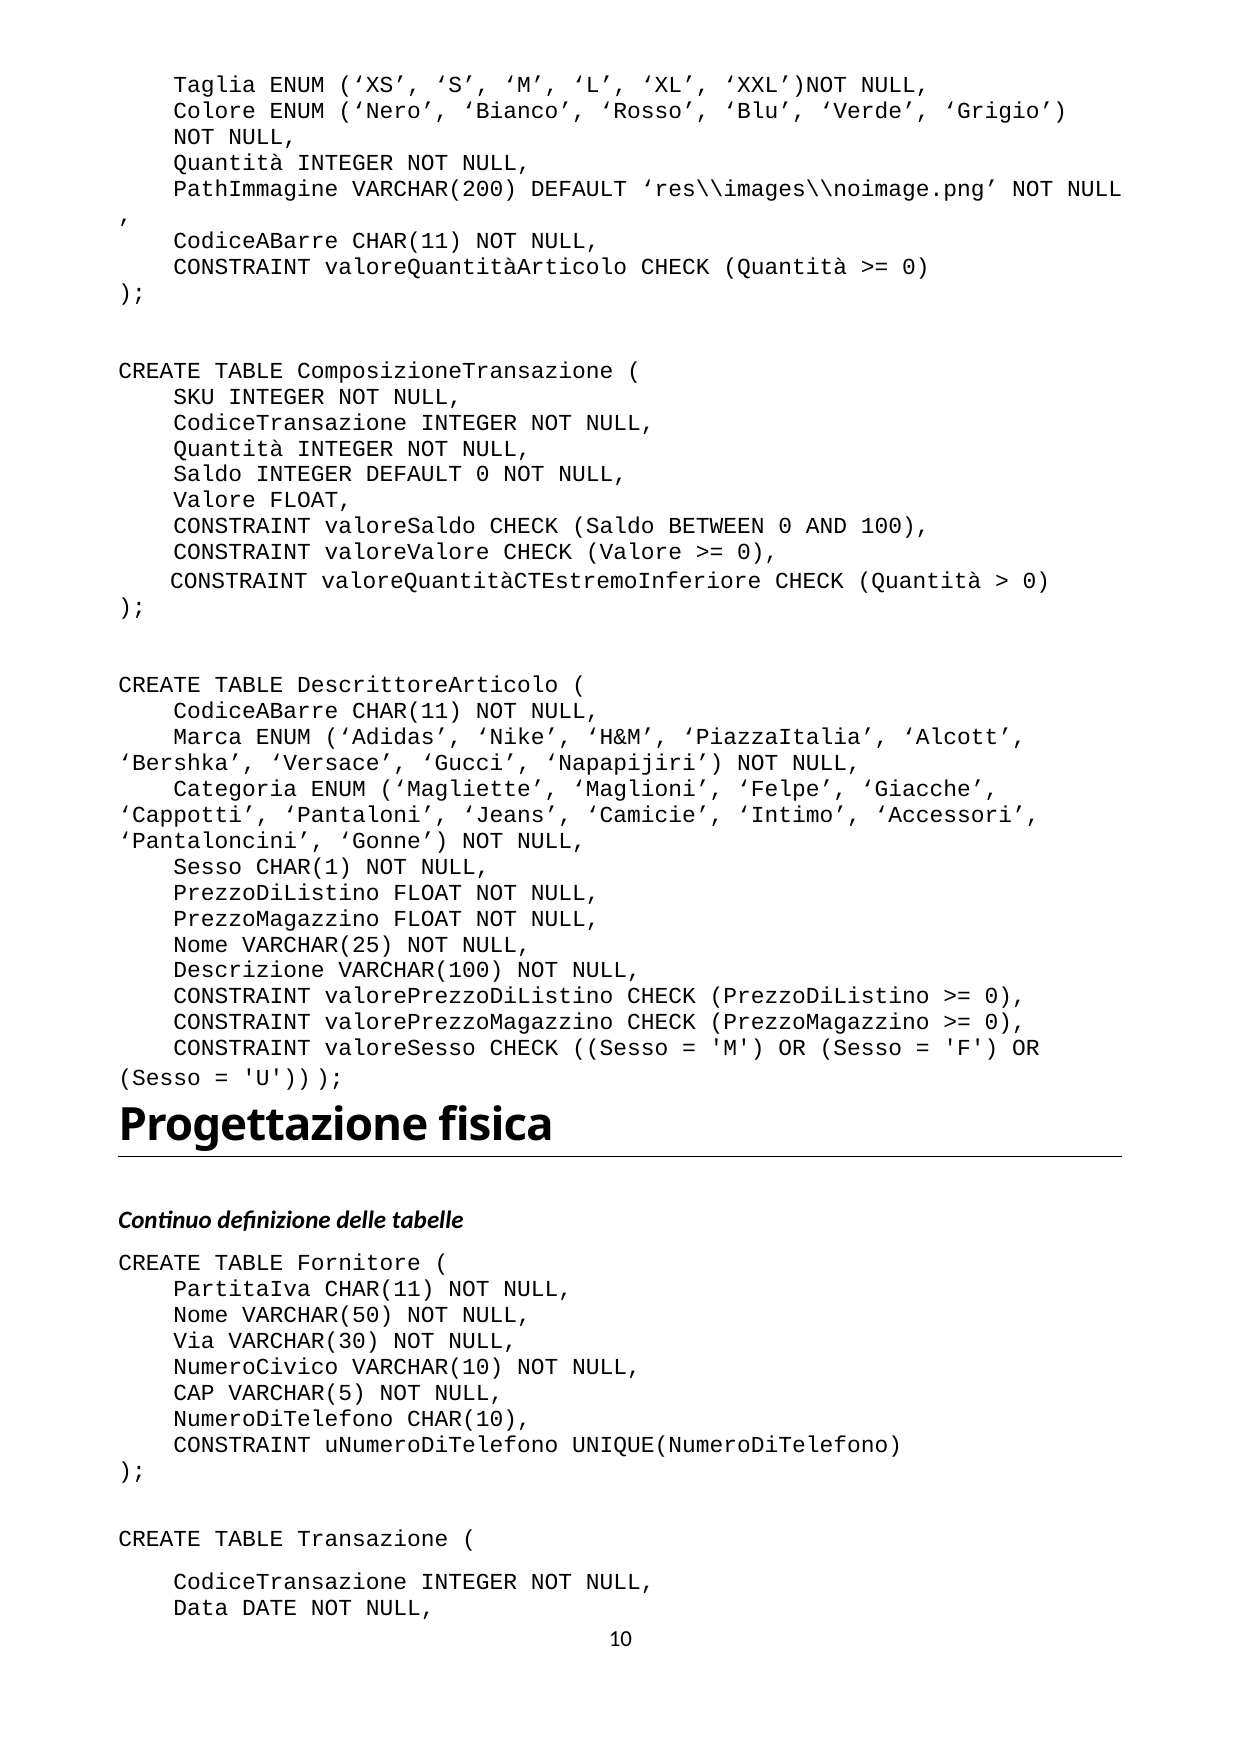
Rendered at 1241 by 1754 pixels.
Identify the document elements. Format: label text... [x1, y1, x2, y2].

text CONSTRAINT uNumeroDiTelefono UNIQUE(NumeroDiTelefono) [118, 1433, 1122, 1459]
text Marca ENUM (‘Adidas’, ‘Nike’, ‘H&M’, ‘PiazzaItalia’, ‘Alcott’, ‘Bershka’, ‘Versace’, ‘Gucci’, ‘Napapijiri’) NOT NULL, [118, 725, 1122, 777]
text CONSTRAINT valorePrezzoDiListino CHECK (PrezzoDiListino >= 0), [118, 985, 1122, 1011]
text CONSTRAINT valoreQuantitàCTEstremoInferiore CHECK (Quantità > 0) [118, 567, 1122, 596]
text PrezzoMagazzino FLOAT NOT NULL, [118, 907, 1122, 933]
text CodiceTransazione INTEGER NOT NULL, [118, 411, 1122, 437]
text CREATE TABLE Transazione ( [118, 1528, 1122, 1554]
text ); [118, 596, 1122, 622]
text Continuo definizione delle tabelle [118, 1204, 1122, 1235]
text CONSTRAINT valoreSesso CHECK ((Sesso = 'M') OR (Sesso = 'F') OR (Sesso = 'U')) ); [118, 1037, 1122, 1092]
title Progettazione fisica [118, 1092, 1122, 1156]
text Nome VARCHAR(50) NOT NULL, [118, 1303, 1122, 1329]
text Data DATE NOT NULL, [118, 1596, 1122, 1622]
text Quantità INTEGER NOT NULL, [118, 152, 1122, 177]
text Colore ENUM (‘Nero’, ‘Bianco’, ‘Rosso’, ‘Blu’, ‘Verde’, ‘Grigio’) [118, 100, 1122, 126]
text ); [118, 1459, 1122, 1485]
text NumeroCivico VARCHAR(10) NOT NULL, [118, 1355, 1122, 1381]
text PartitaIva CHAR(11) NOT NULL, [118, 1278, 1122, 1303]
text CREATE TABLE DescrittoreArticolo ( [118, 673, 1122, 699]
text SKU INTEGER NOT NULL, [118, 385, 1122, 411]
text Sesso CHAR(1) NOT NULL, [118, 855, 1122, 881]
text NumeroDiTelefono CHAR(10), [118, 1407, 1122, 1433]
text CodiceABarre CHAR(11) NOT NULL, [118, 229, 1122, 255]
text CREATE TABLE Fornitore ( [118, 1252, 1122, 1278]
text PrezzoDiListino FLOAT NOT NULL, [118, 881, 1122, 907]
text CONSTRAINT valoreSaldo CHECK (Saldo BETWEEN 0 AND 100), [118, 515, 1122, 541]
text CodiceTransazione INTEGER NOT NULL, [118, 1570, 1122, 1596]
text CONSTRAINT valoreQuantitàArticolo CHECK (Quantità >= 0) [118, 255, 1122, 281]
text Via VARCHAR(30) NOT NULL, [118, 1329, 1122, 1355]
text Saldo INTEGER DEFAULT 0 NOT NULL, [118, 463, 1122, 489]
text Nome VARCHAR(25) NOT NULL, [118, 933, 1122, 959]
text Quantità INTEGER NOT NULL, [118, 437, 1122, 463]
text ); [118, 281, 1122, 307]
text Descrizione VARCHAR(100) NOT NULL, [118, 959, 1122, 985]
text CONSTRAINT valorePrezzoMagazzino CHECK (PrezzoMagazzino >= 0), [118, 1011, 1122, 1037]
text Categoria ENUM (‘Magliette’, ‘Maglioni’, ‘Felpe’, ‘Giacche’, ‘Cappotti’, ‘Pantaloni’, ‘Jeans’, ‘Camicie’, ‘Intimo’, ‘Accessori’, ‘Pantaloncini’, ‘Gonne’) NOT NULL, [118, 777, 1122, 855]
text CREATE TABLE ComposizioneTransazione ( [118, 359, 1122, 385]
text CodiceABarre CHAR(11) NOT NULL, [118, 699, 1122, 725]
text CONSTRAINT valoreValore CHECK (Valore >= 0), [118, 541, 1122, 567]
text CAP VARCHAR(5) NOT NULL, [118, 1381, 1122, 1407]
text PathImmagine VARCHAR(200) DEFAULT ‘res\\images\\noimage.png’ NOT NULL , [118, 177, 1122, 229]
text Valore FLOAT, [118, 489, 1122, 515]
text Taglia ENUM (‘XS’, ‘S’, ‘M’, ‘L’, ‘XL’, ‘XXL’)NOT NULL, [118, 74, 1122, 100]
text NOT NULL, [118, 126, 1122, 152]
